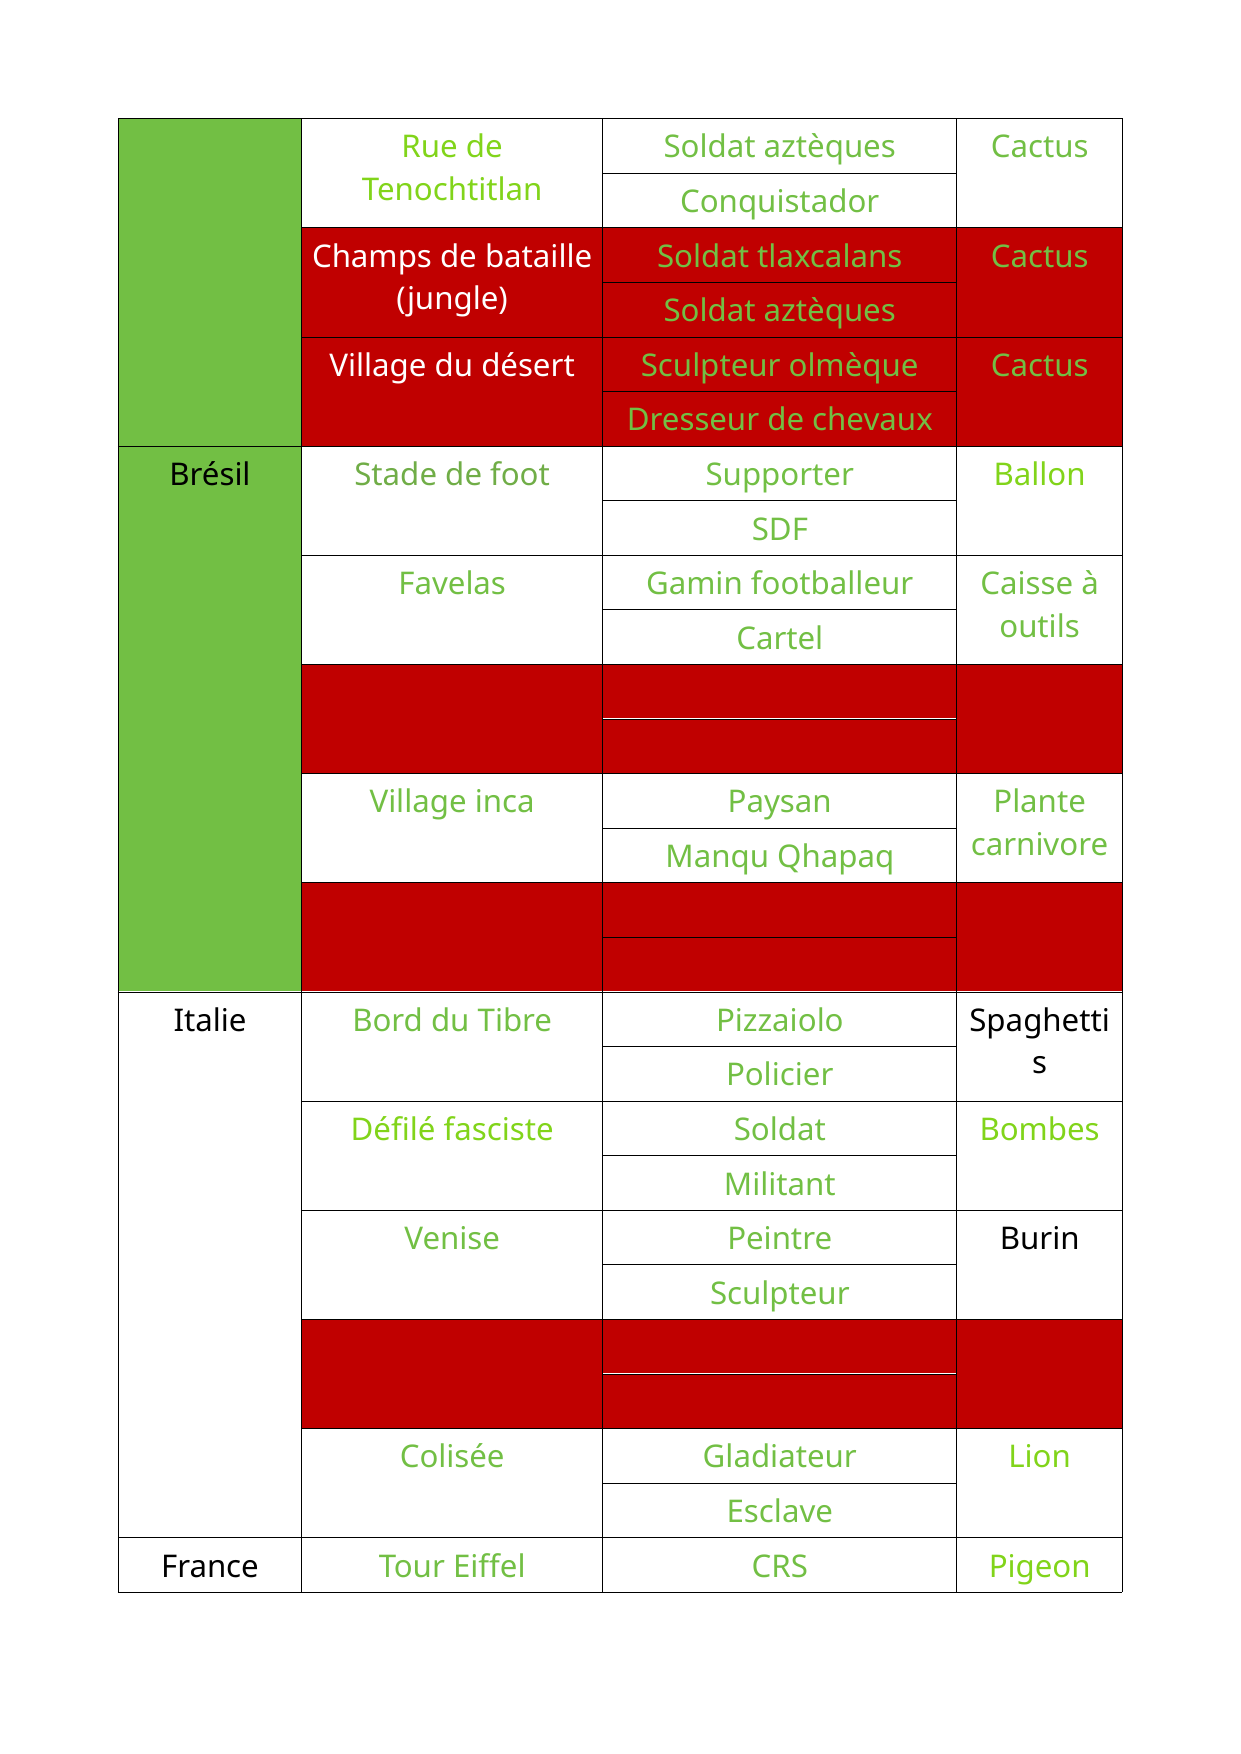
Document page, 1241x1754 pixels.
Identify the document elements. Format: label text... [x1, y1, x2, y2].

table_cell Sculpteur olmèque [603, 338, 956, 391]
table_cell Cactus [957, 338, 1122, 446]
table_cell SDF [603, 501, 956, 555]
table_cell [302, 665, 602, 773]
table_cell Cartel [603, 610, 956, 664]
table_cell [957, 1320, 1122, 1428]
table_cell Militant [603, 1156, 956, 1210]
table_cell Dresseur de chevaux [603, 392, 956, 446]
table_cell Paysan [603, 774, 956, 828]
table_cell Plante carnivore [957, 774, 1122, 882]
table_cell Bombes [957, 1102, 1122, 1210]
table_cell [603, 720, 956, 773]
table_cell Gladiateur [603, 1429, 956, 1483]
table_cell Soldat tlaxcalans [603, 228, 956, 282]
table_cell [603, 883, 956, 937]
table_cell [603, 1375, 956, 1428]
table_cell Brésil [119, 447, 301, 991]
table_cell Pizzaiolo [603, 993, 956, 1046]
table_cell Spaghettis [957, 993, 1122, 1101]
table_cell [119, 119, 301, 446]
table_cell Village inca [302, 774, 602, 882]
table_cell Lion [957, 1429, 1122, 1537]
table_cell [603, 1320, 956, 1373]
table_cell [302, 1320, 602, 1428]
table_cell Rue de Tenochtitlan [302, 119, 602, 227]
table_cell [603, 938, 956, 991]
table_cell Champs de bataille (jungle) [302, 228, 602, 336]
table_cell Policier [603, 1047, 956, 1101]
table_cell [957, 665, 1122, 773]
table_cell Manqu Qhapaq [603, 829, 956, 882]
table_cell Peintre [603, 1211, 956, 1264]
table_cell Ballon [957, 447, 1122, 555]
table_cell France [119, 1538, 301, 1592]
table_cell Supporter [603, 447, 956, 500]
table_cell Stade de foot [302, 447, 602, 555]
table_cell Bord du Tibre [302, 993, 602, 1101]
table_cell [957, 883, 1122, 991]
table_cell Défilé fasciste [302, 1102, 602, 1210]
table_cell Venise [302, 1211, 602, 1319]
table_cell Esclave [603, 1484, 956, 1537]
table_cell Colisée [302, 1429, 602, 1537]
table_cell Caisse à outils [957, 556, 1122, 664]
table_cell Conquistador [603, 174, 956, 227]
table_cell Sculpteur [603, 1265, 956, 1319]
table_cell Favelas [302, 556, 602, 664]
table_cell CRS [603, 1538, 956, 1592]
table_cell Soldat aztèques [603, 283, 956, 336]
table_cell [302, 883, 602, 991]
table_cell Tour Eiffel [302, 1538, 602, 1592]
table_cell Soldat aztèques [603, 119, 956, 173]
table_cell Italie [119, 993, 301, 1537]
table_cell Gamin footballeur [603, 556, 956, 609]
table_cell [603, 665, 956, 718]
table_cell Pigeon [957, 1538, 1122, 1592]
table_cell Cactus [957, 228, 1122, 336]
table_cell Burin [957, 1211, 1122, 1319]
table_cell Cactus [957, 119, 1122, 227]
table_cell Village du désert [302, 338, 602, 446]
table_cell Soldat [603, 1102, 956, 1155]
